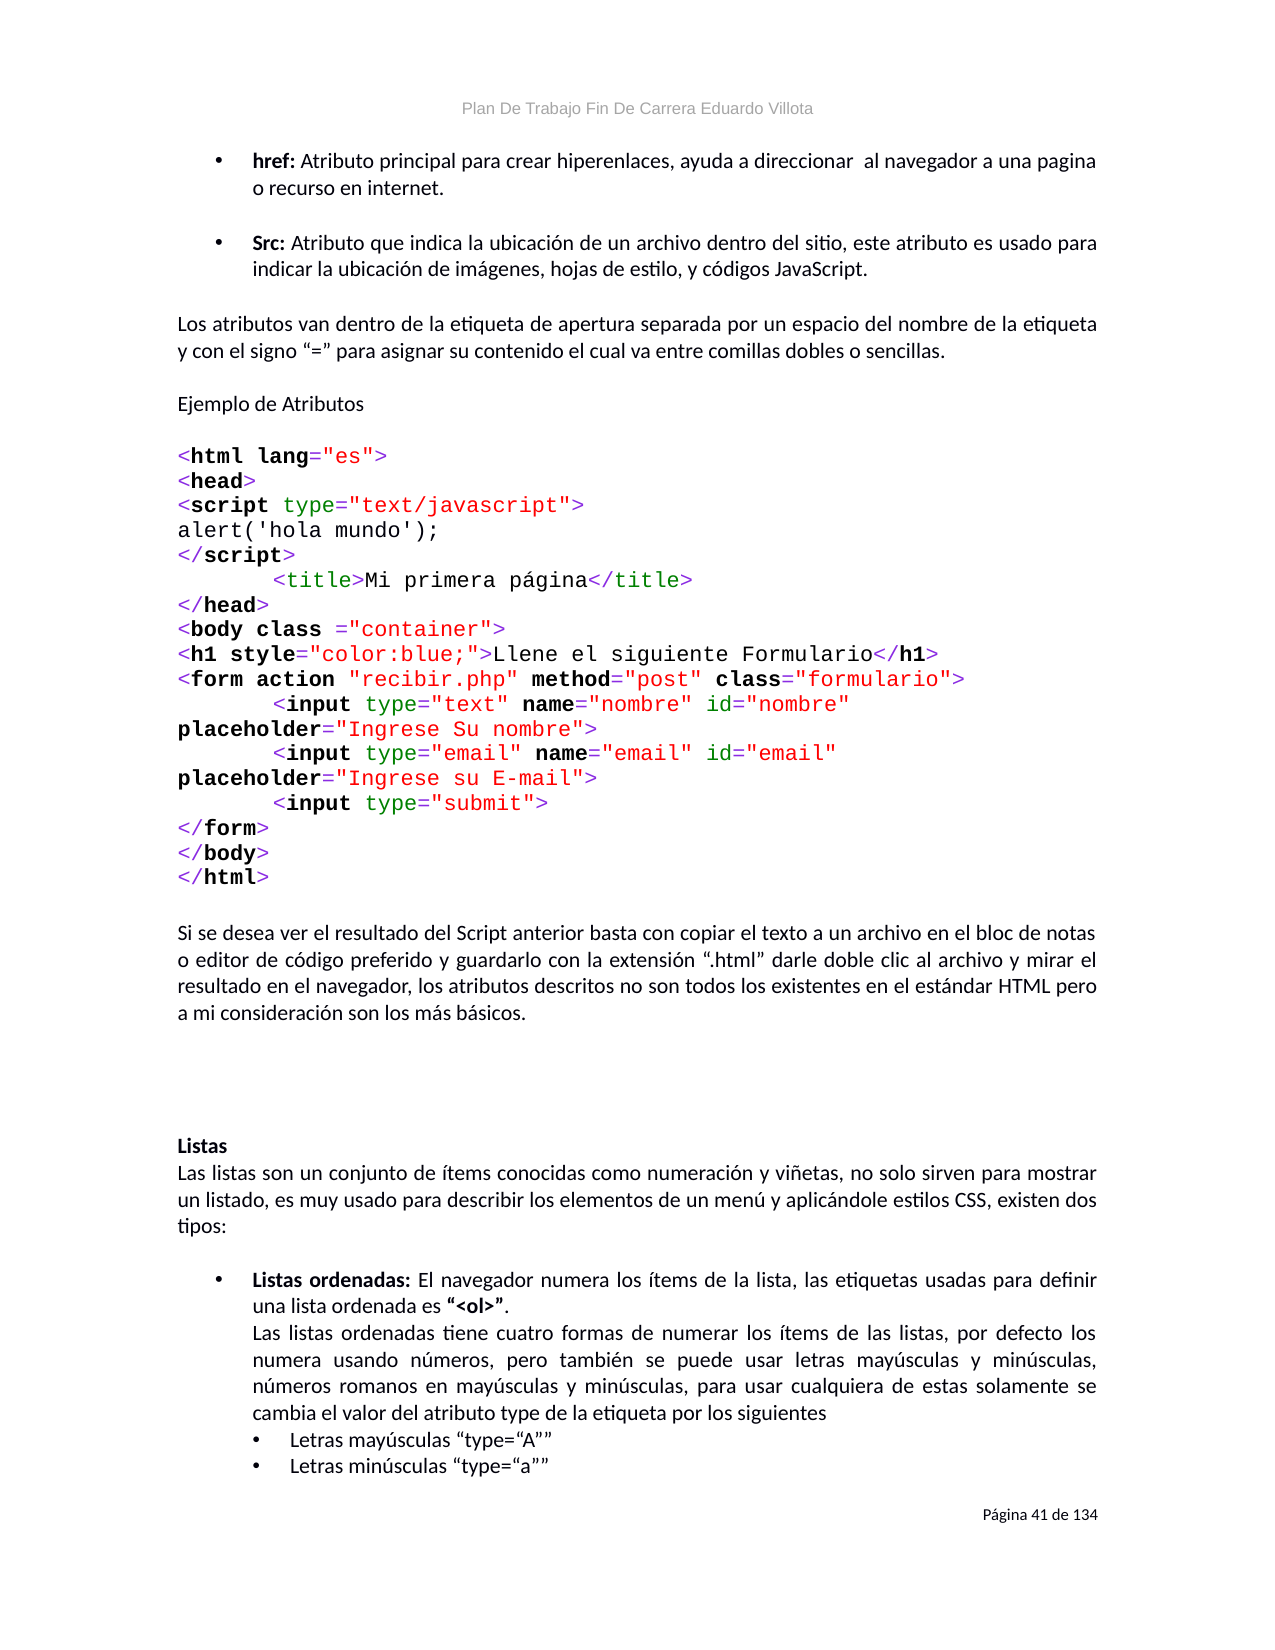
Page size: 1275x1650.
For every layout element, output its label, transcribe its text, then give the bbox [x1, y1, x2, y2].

text </script> [177, 544, 1098, 569]
list Listas ordenadas: El navegador numera los ítems de la lista, las etiquetas usadas para definir una lista ordenada es “<ol>”. [215, 1266, 1098, 1319]
text </html> [177, 866, 1098, 891]
text <html lang="es"> [177, 445, 1098, 470]
list Letras mayúsculas “type=“A”” [252, 1426, 1098, 1453]
list Src: Atributo que indica la ubicación de un archivo dentro del sitio, este atributo es usado para indicar la ubicación de imágenes, hojas de estilo, y códigos JavaScript. [215, 229, 1098, 282]
text Listas [177, 1133, 1098, 1159]
text Los atributos van dentro de la etiqueta de apertura separada por un espacio del nombre de la etiqueta y con el signo “=” para asignar su contenido el cual va entre comillas dobles o sencillas. [177, 310, 1098, 364]
text <input type="email" name="email" id="email" placeholder="Ingrese su E-mail"> [177, 742, 1098, 792]
text </head> [177, 594, 1098, 618]
text Si se desea ver el resultado del Script anterior basta con copiar el texto a un archivo en el bloc de notas o editor de código preferido y guardarlo con la extensión “.html” darle doble clic al archivo y mirar el resultado en el navegador, los atributos descritos no son todos los existentes en el estándar HTML pero a mi consideración son los más básicos. [177, 919, 1098, 1026]
text Las listas son un conjunto de ítems conocidas como numeración y viñetas, no solo sirven para mostrar un listado, es muy usado para describir los elementos de un menú y aplicándole estilos CSS, existen dos tipos: [177, 1159, 1098, 1239]
list Las listas ordenadas tiene cuatro formas de numerar los ítems de las listas, por defecto los numera usando números, pero también se puede usar letras mayúsculas y minúsculas, números romanos en mayúsculas y minúsculas, para usar cualquiera de estas solamente se cambia el valor del atributo type de la etiqueta por los siguientes [215, 1319, 1098, 1426]
text </body> [177, 842, 1098, 866]
text <title>Mi primera página</title> [177, 569, 1098, 594]
text <body class ="container"> [177, 618, 1098, 643]
list href: Atributo principal para crear hiperenlaces, ayuda a direccionar al navegador a una pagina o recurso en internet. [215, 148, 1098, 201]
list Letras minúsculas “type=“a”” [252, 1453, 1098, 1479]
text alert('hola mundo'); [177, 519, 1098, 544]
text <input type="text" name="nombre" id="nombre" placeholder="Ingrese Su nombre"> [177, 693, 1098, 742]
text <h1 style="color:blue;">Llene el siguiente Formulario</h1> [177, 643, 1098, 668]
text </form> [177, 817, 1098, 842]
text <input type="submit"> [177, 792, 1098, 817]
text <script type="text/javascript"> [177, 494, 1098, 519]
text <head> [177, 470, 1098, 494]
text Ejemplo de Atributos [177, 390, 1098, 417]
text <form action "recibir.php" method="post" class="formulario"> [177, 668, 1098, 693]
